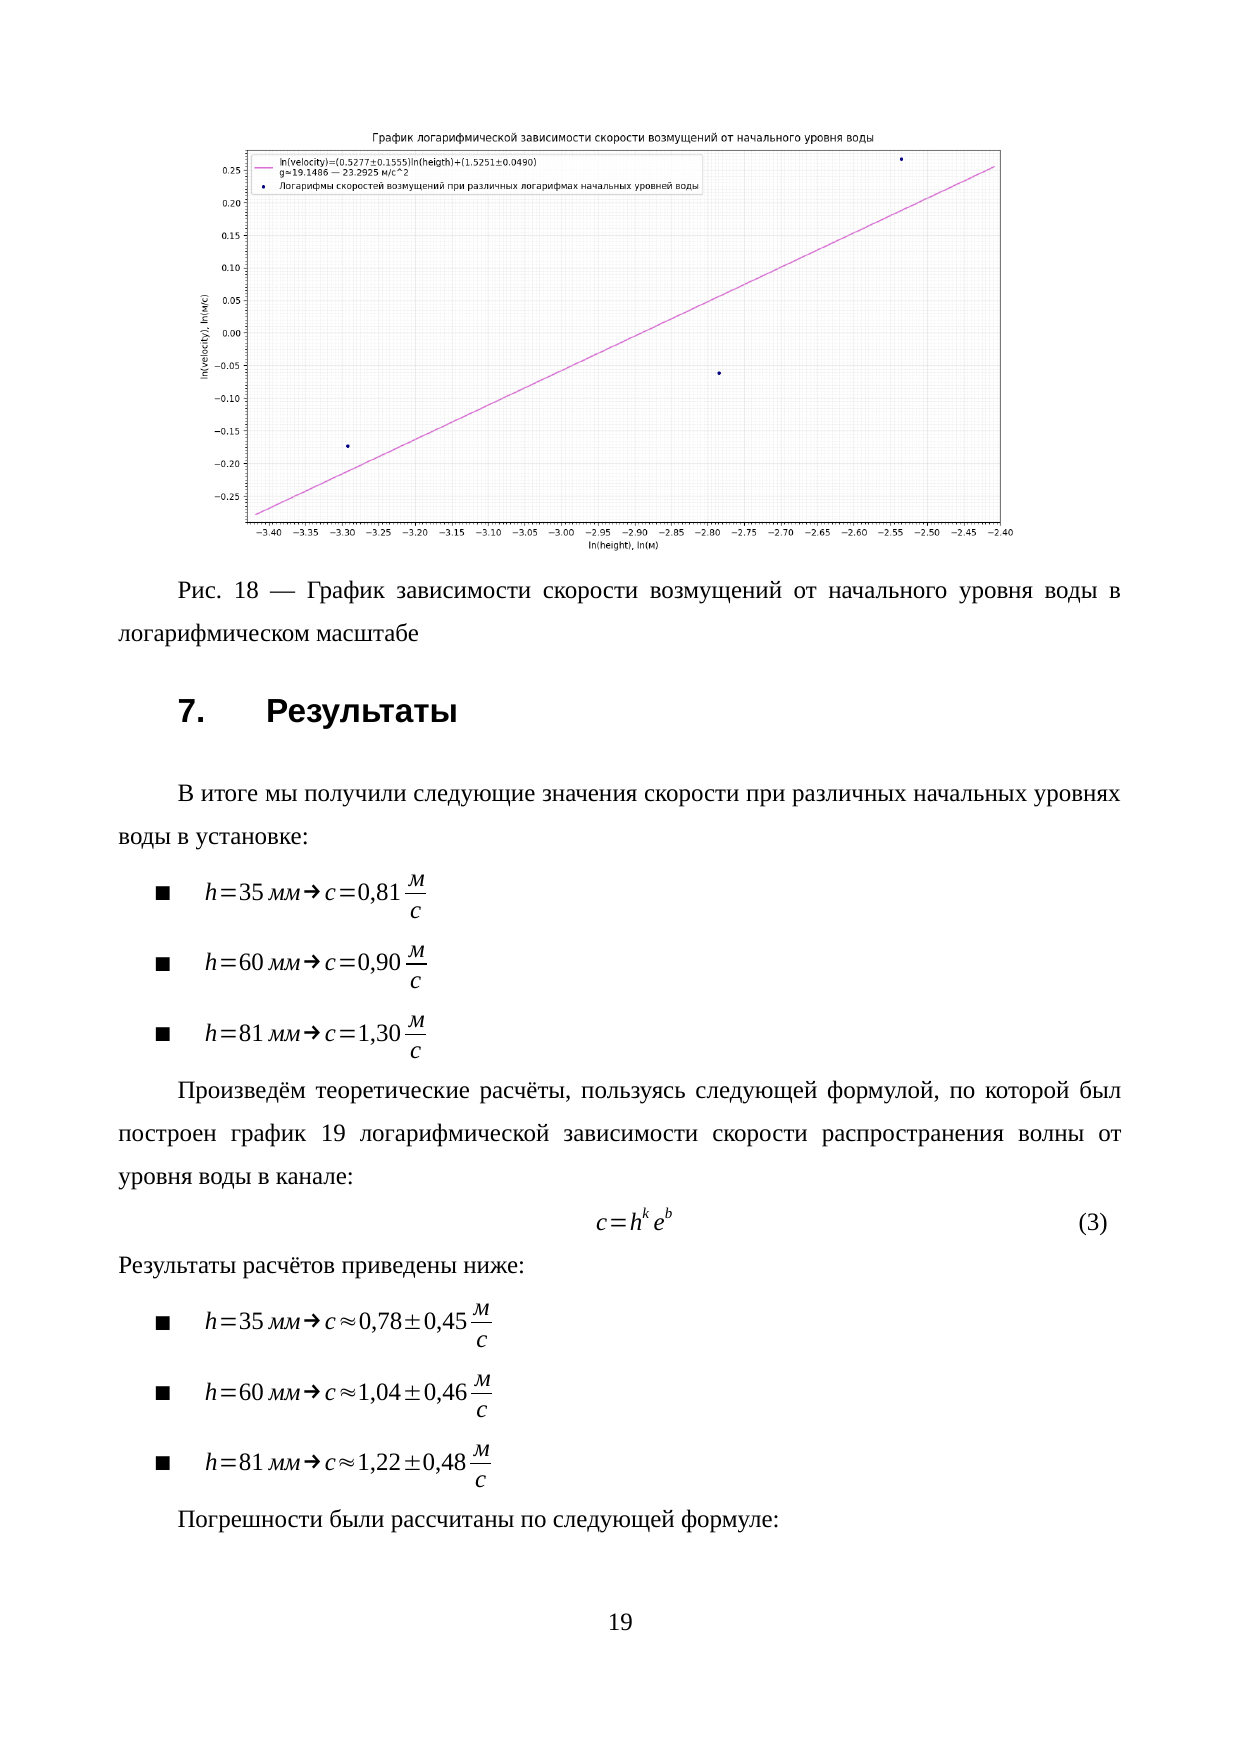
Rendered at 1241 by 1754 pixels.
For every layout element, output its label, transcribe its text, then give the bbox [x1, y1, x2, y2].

text Погрешности были рассчитаны по следующей формуле: [118, 1504, 1122, 1533]
subtitle Результаты [118, 691, 1122, 729]
text Результаты расчётов приведены ниже: [118, 1250, 1122, 1279]
text (3) [118, 1204, 1122, 1236]
text Произведём теоретические расчёты, пользуясь следующей формулой, по которой был построен график 19 логарифмической зависимости скорости распространения волны от уровня воды в канале: [118, 1075, 1122, 1190]
text Рис. 18 — График зависимости скорости возмущений от начального уровня воды в логарифмическом масштабе [118, 575, 1122, 647]
picture [177, 118, 1034, 561]
text В итоге мы получили следующие значения скорости при различных начальных уровнях воды в установке: [118, 778, 1122, 850]
